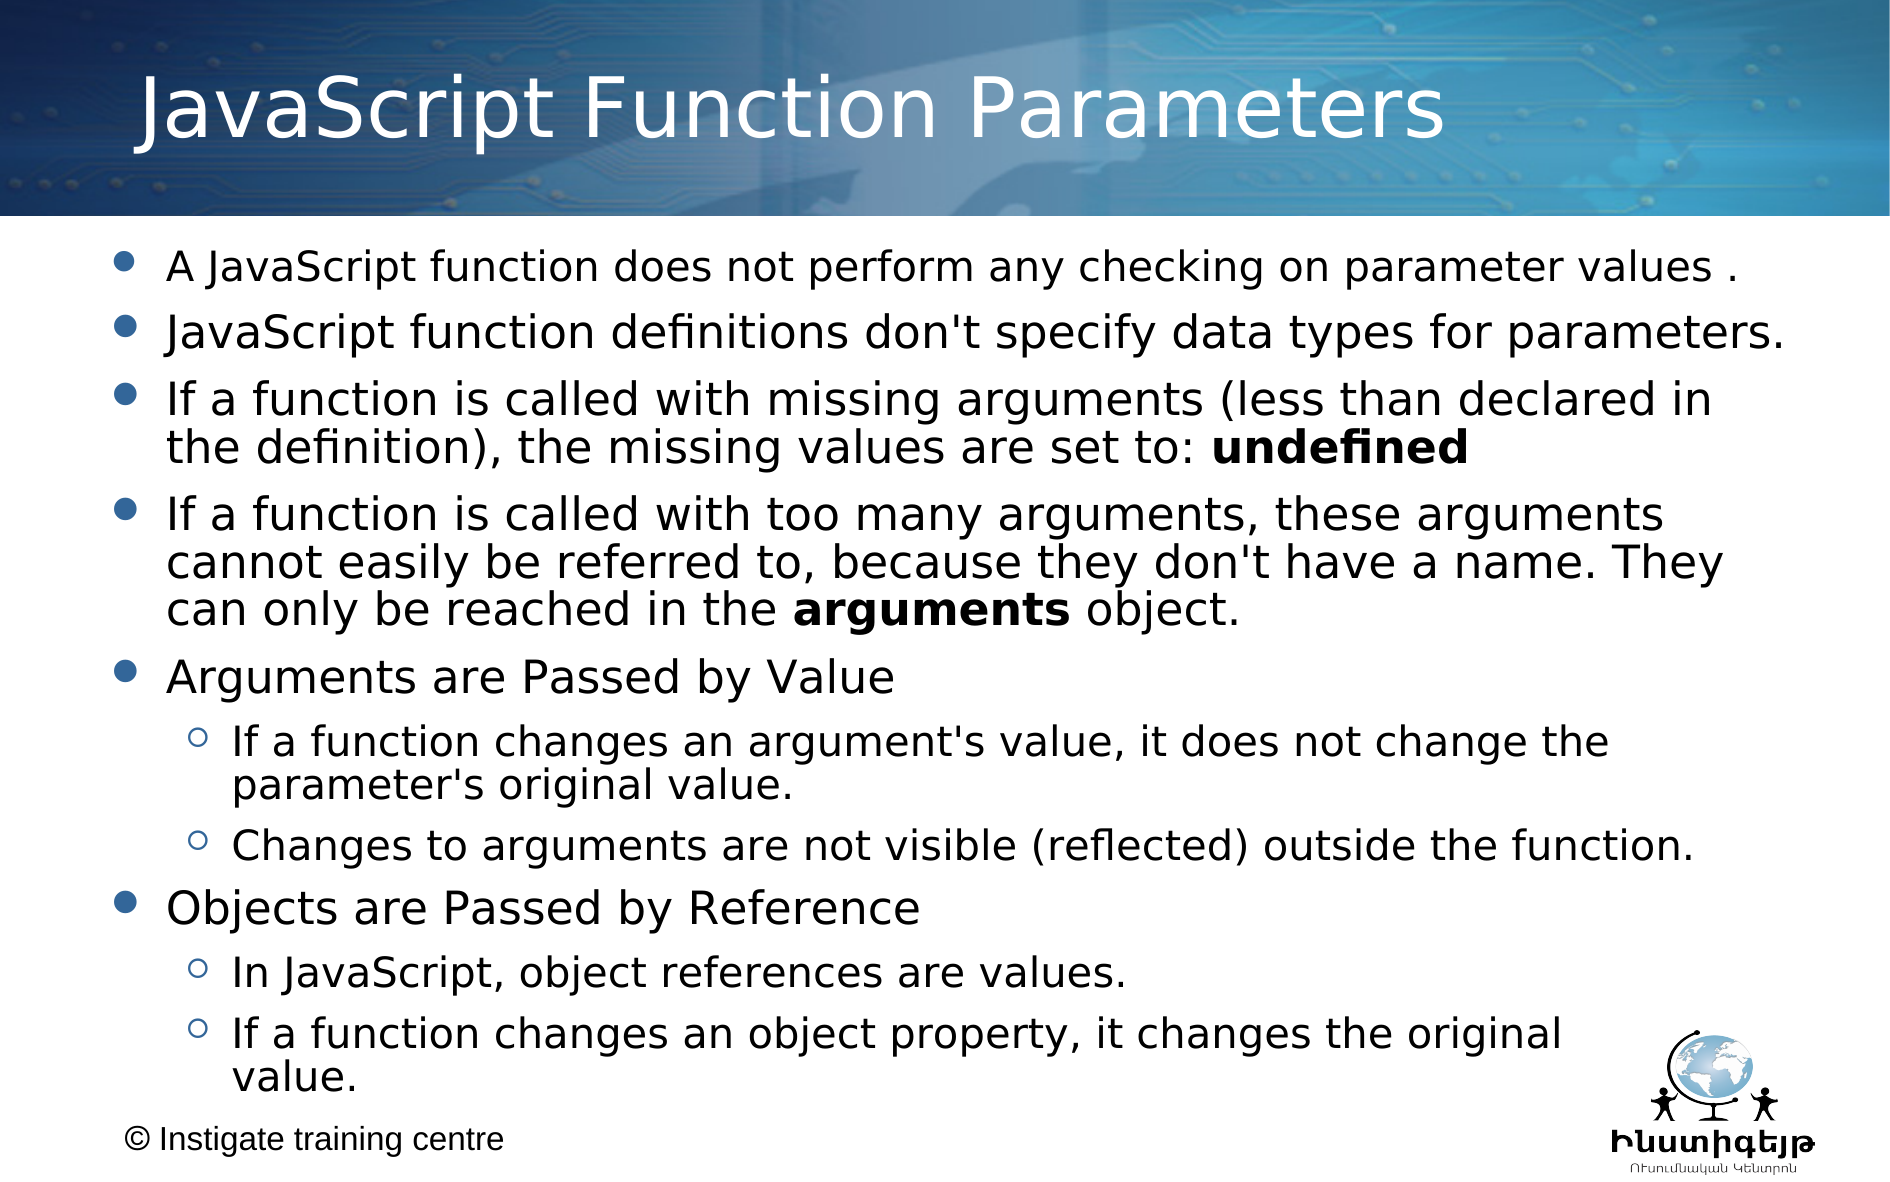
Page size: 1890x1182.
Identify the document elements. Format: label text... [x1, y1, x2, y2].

picture [0, 0, 1890, 216]
picture [1612, 1030, 1815, 1175]
list A JavaScript function does not perform any checking on parameter values . JavaScript function definitions don't specify data types for parameters. If a function is called with missing arguments (less than declared in the definition), the missing values are set to: undefined If a function is called with too many arguments, these arguments cannot easily be referred to, because they don't have a name. They can only be reached in the arguments object. Arguments are Passed by Value If a function changes an argument's value, it does not change the parameter's original value. Changes to arguments are not visible (reflected) outside the function. Objects are Passed by Reference In JavaScript, object references are values. If a function changes an object property, it changes the original value. [110, 247, 1801, 275]
text_box JavaScript Function Parameters [138, 82, 1801, 96]
